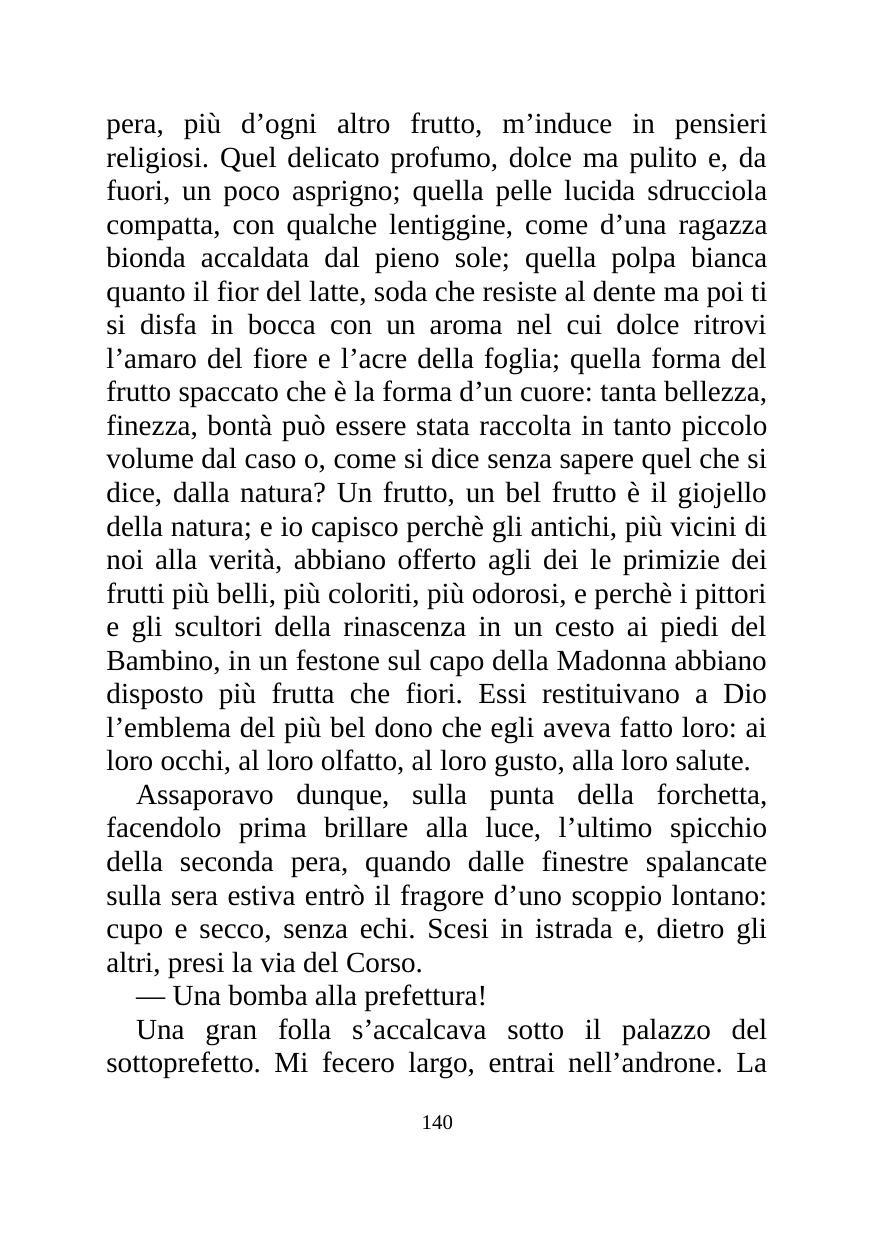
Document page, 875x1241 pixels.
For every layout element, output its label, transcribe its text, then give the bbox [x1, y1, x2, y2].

text pera, più d’ogni altro frutto, m’induce in pensieri religiosi. Quel delicato profumo, dolce ma pulito e, da fuori, un poco asprigno; quella pelle lucida sdrucciola compatta, con qualche lentiggine, come d’una ragazza bionda accaldata dal pieno sole; quella polpa bianca quanto il fior del latte, soda che resiste al dente ma poi ti si disfa in bocca con un aroma nel cui dolce ritrovi l’amaro del fiore e l’acre della foglia; quella forma del frutto spaccato che è la forma d’un cuore: tanta bellezza, finezza, bontà può essere stata raccolta in tanto piccolo volume dal caso o, come si dice senza sapere quel che si dice, dalla natura? Un frutto, un bel frutto è il giojello della natura; e io capisco perchè gli antichi, più vicini di noi alla verità, abbiano offerto agli dei le primizie dei frutti più belli, più coloriti, più odorosi, e perchè i pittori e gli scultori della rinascenza in un cesto ai piedi del Bambino, in un festone sul capo della Madonna abbiano disposto più frutta che fiori. Essi restituivano a Dio l’emblema del più bel dono che egli aveva fatto loro: ai loro occhi, al loro olfatto, al loro gusto, alla loro salute. [106, 106, 768, 777]
text — Una bomba alla prefettura! [106, 978, 768, 1012]
text Una gran folla s’accalcava sotto il palazzo del sottoprefetto. Mi fecero largo, entrai nell’androne. La [106, 1012, 768, 1079]
text Assaporavo dunque, sulla punta della forchetta, facendolo prima brillare alla luce, l’ultimo spicchio della seconda pera, quando dalle finestre spalancate sulla sera estiva entrò il fragore d’uno scoppio lontano: cupo e secco, senza echi. Scesi in istrada e, dietro gli altri, presi la via del Corso. [106, 777, 768, 978]
